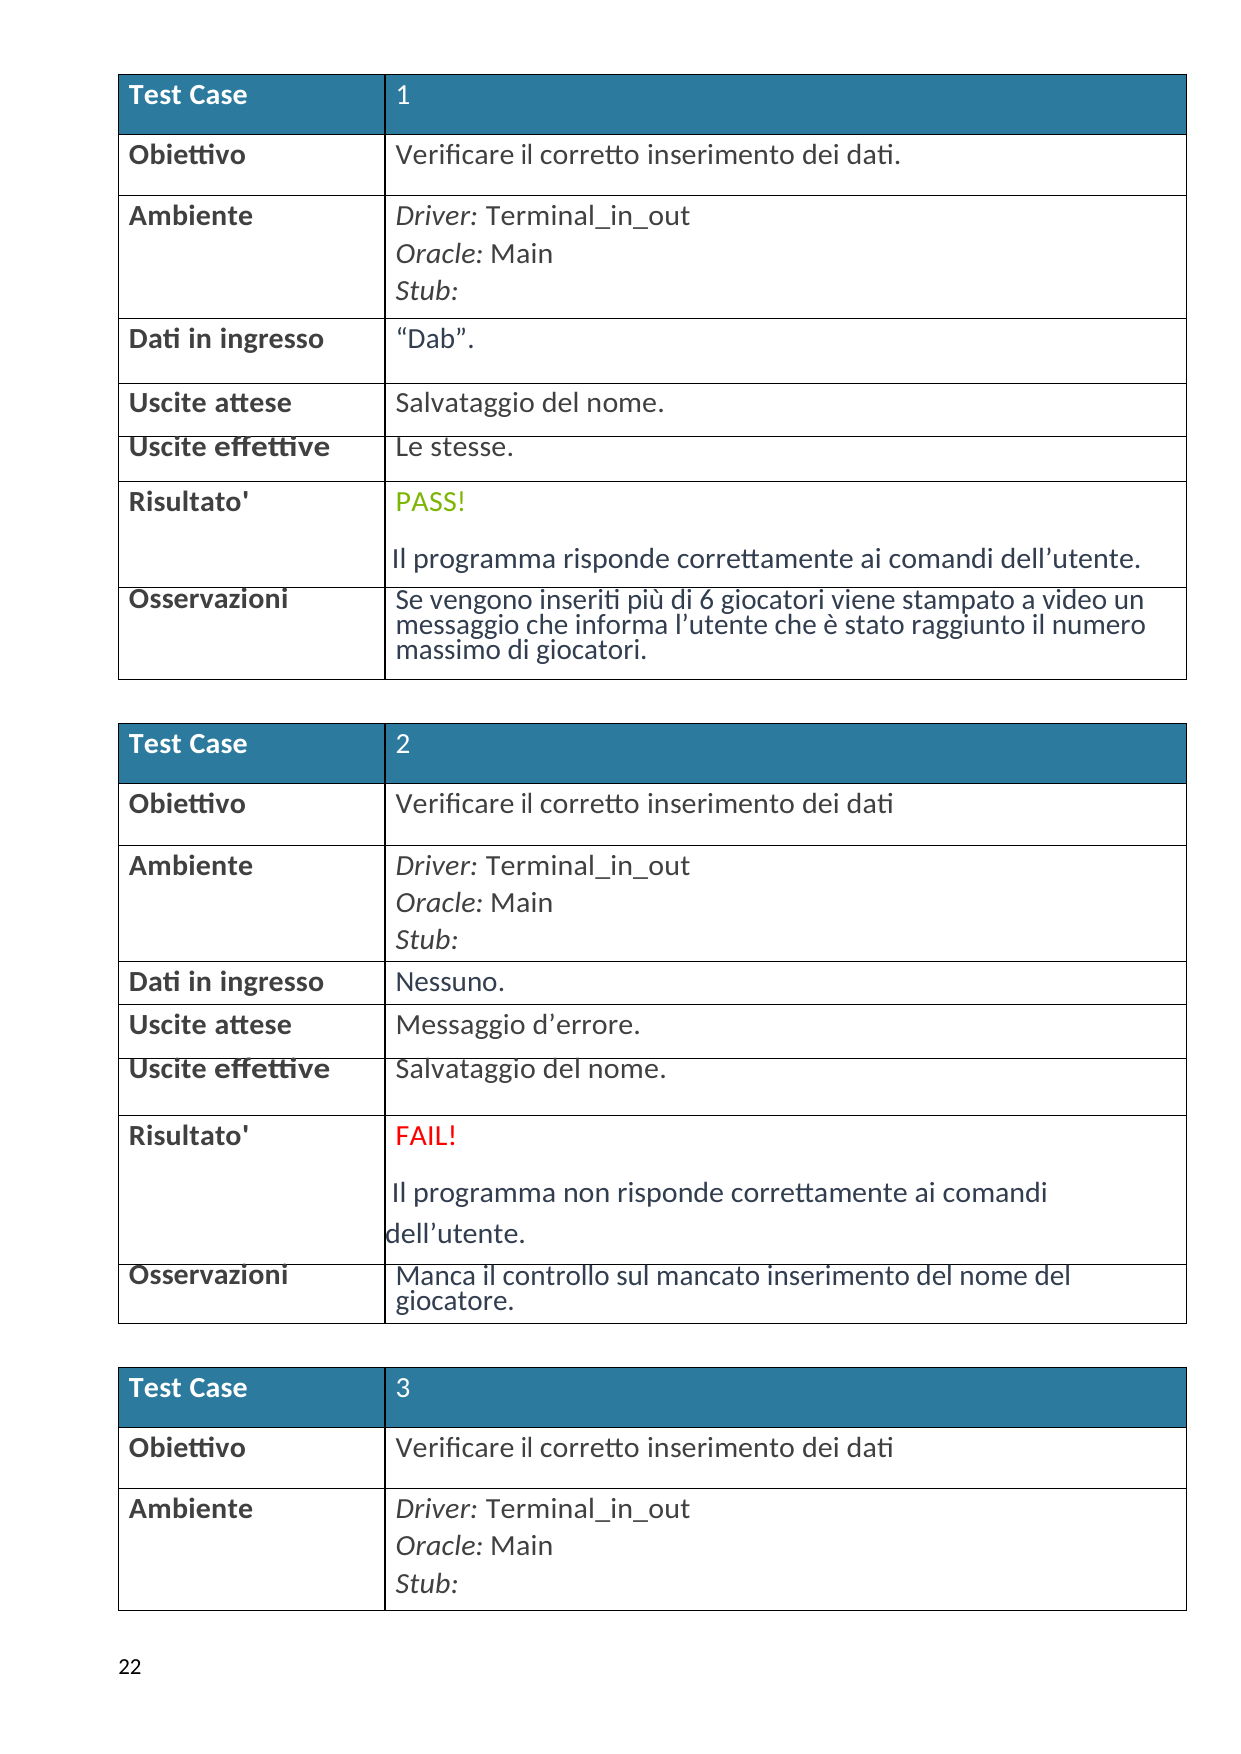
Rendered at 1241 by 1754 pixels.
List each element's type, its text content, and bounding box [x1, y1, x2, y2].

table_cell Risultato' [119, 1116, 384, 1264]
table_cell Salvataggio del nome. [386, 384, 1186, 436]
table_cell PASS! Il programma risponde correttamente ai comandi dell’utente. [386, 482, 1186, 587]
table_header Test Case [119, 724, 384, 783]
table_header 2 [386, 724, 1186, 783]
table_cell Verificare il corretto inserimento dei dati [386, 1428, 1186, 1488]
table_cell Se vengono inseriti più di 6 giocatori viene stampato a video un messaggio che informa l’utente che è stato raggiunto il numero massimo di giocatori. [386, 588, 1186, 679]
table_cell Manca il controllo sul mancato inserimento del nome del giocatore. [386, 1265, 1186, 1323]
table_cell Uscite attese [119, 1005, 384, 1058]
table_cell Driver: Terminal_in_out Oracle: Main Stub: [386, 846, 1186, 961]
table_cell Ambiente [119, 846, 384, 961]
table_cell Dati in ingresso [119, 319, 384, 382]
table_cell Driver: Terminal_in_out Oracle: Main Stub: [386, 196, 1186, 318]
table_cell Ambiente [119, 196, 384, 318]
table_header Test Case [119, 75, 384, 134]
table_cell Uscite effettive [119, 437, 384, 481]
table_header Test Case [119, 1368, 384, 1427]
table_cell Verificare il corretto inserimento dei dati. [386, 135, 1186, 195]
table_cell Osservazioni [119, 588, 384, 679]
table_cell FAIL! Il programma non risponde correttamente ai comandi dell’utente. [386, 1116, 1186, 1264]
table_cell Obiettivo [119, 135, 384, 195]
table_header 1 [386, 75, 1186, 134]
table_cell Uscite attese [119, 384, 384, 436]
table_cell Ambiente [119, 1489, 384, 1610]
table_cell Dati in ingresso [119, 962, 384, 1004]
table_cell Obiettivo [119, 784, 384, 844]
table_cell Osservazioni [119, 1265, 384, 1323]
table_cell Risultato' [119, 482, 384, 587]
table_header 3 [386, 1368, 1186, 1427]
table_cell Obiettivo [119, 1428, 384, 1488]
table_cell Driver: Terminal_in_out Oracle: Main Stub: [386, 1489, 1186, 1610]
table_cell Verificare il corretto inserimento dei dati [386, 784, 1186, 844]
table_cell Salvataggio del nome. [386, 1059, 1186, 1115]
table_cell “Dab”. [386, 319, 1186, 382]
table_cell Messaggio d’errore. [386, 1005, 1186, 1058]
table_cell Uscite effettive [119, 1059, 384, 1115]
table_cell Le stesse. [386, 437, 1186, 481]
table_cell Nessuno. [386, 962, 1186, 1004]
